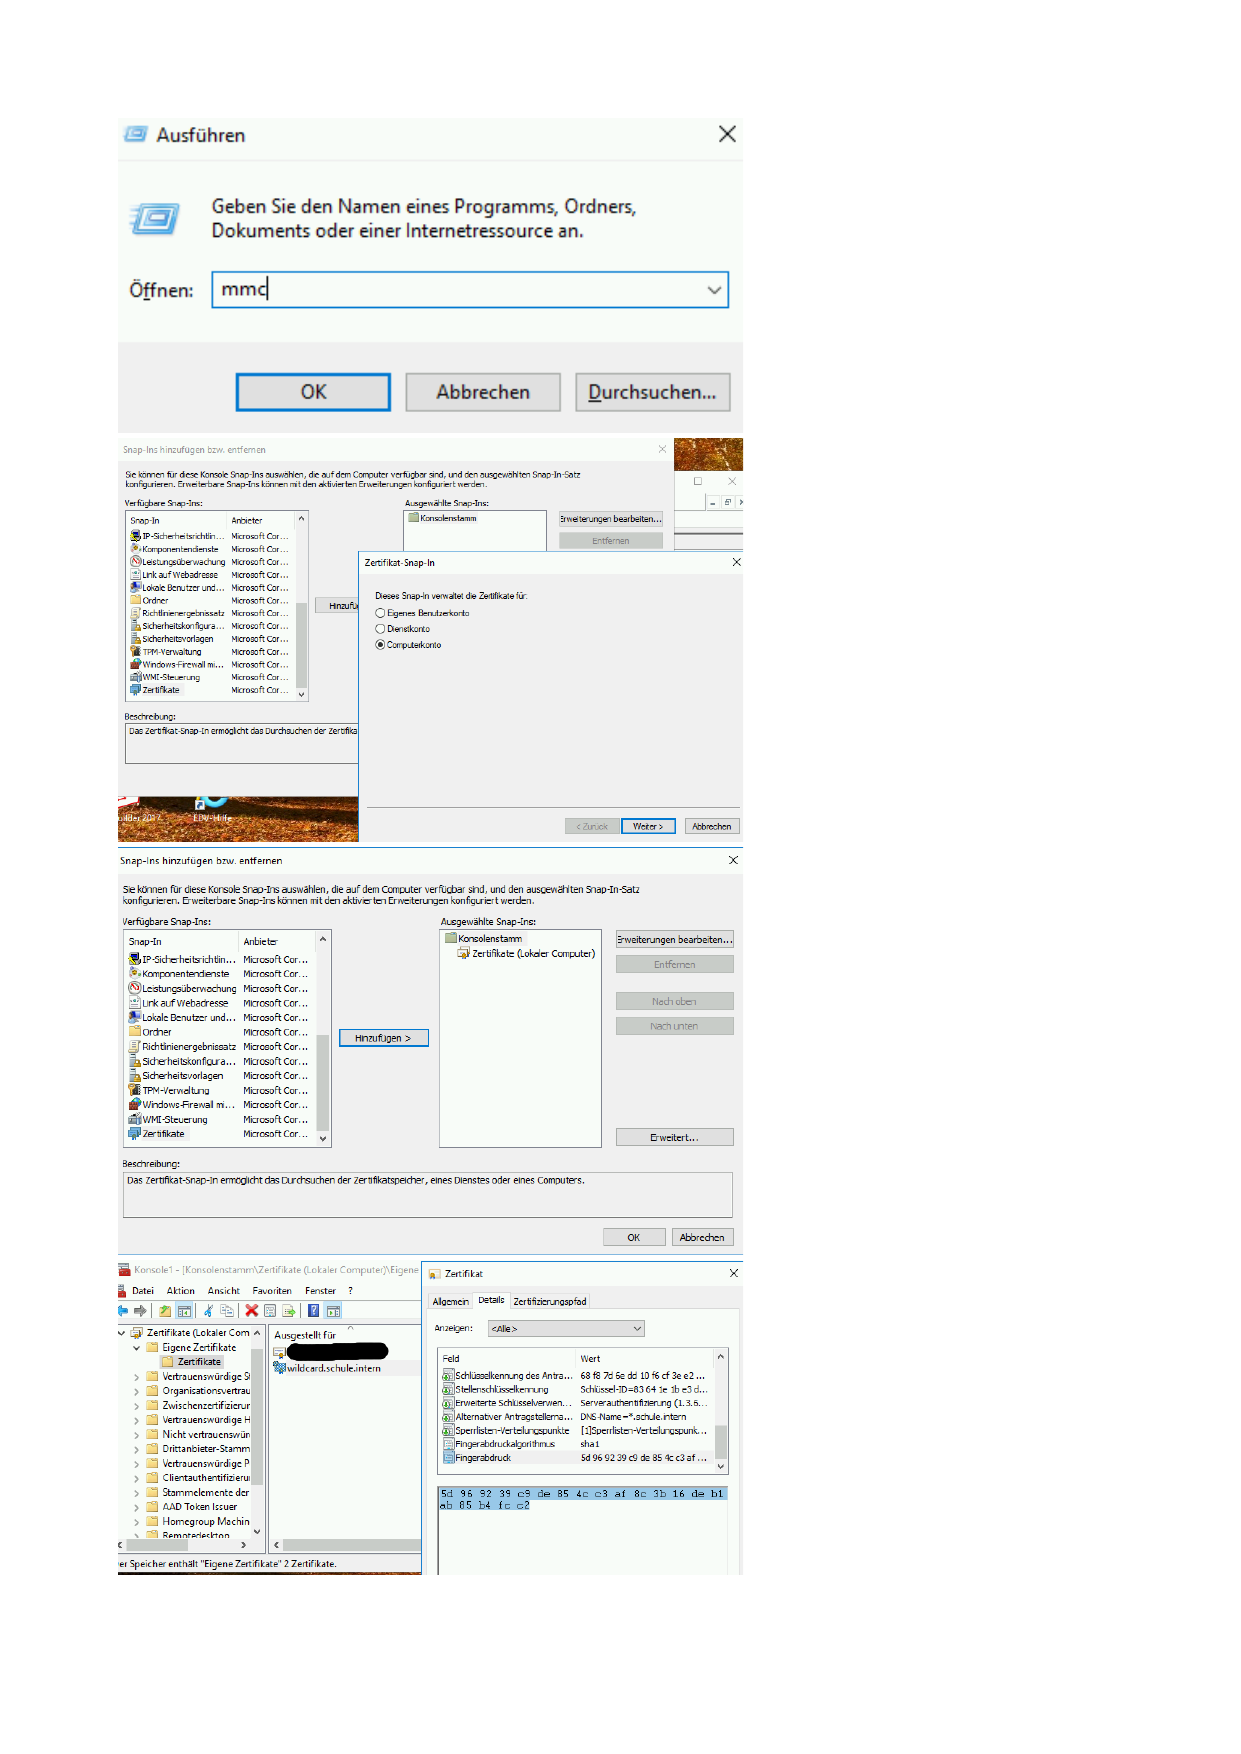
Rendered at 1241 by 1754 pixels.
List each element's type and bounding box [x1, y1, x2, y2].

picture [118, 1260, 744, 1575]
picture [118, 118, 744, 433]
picture [118, 438, 744, 842]
picture [118, 847, 744, 1255]
